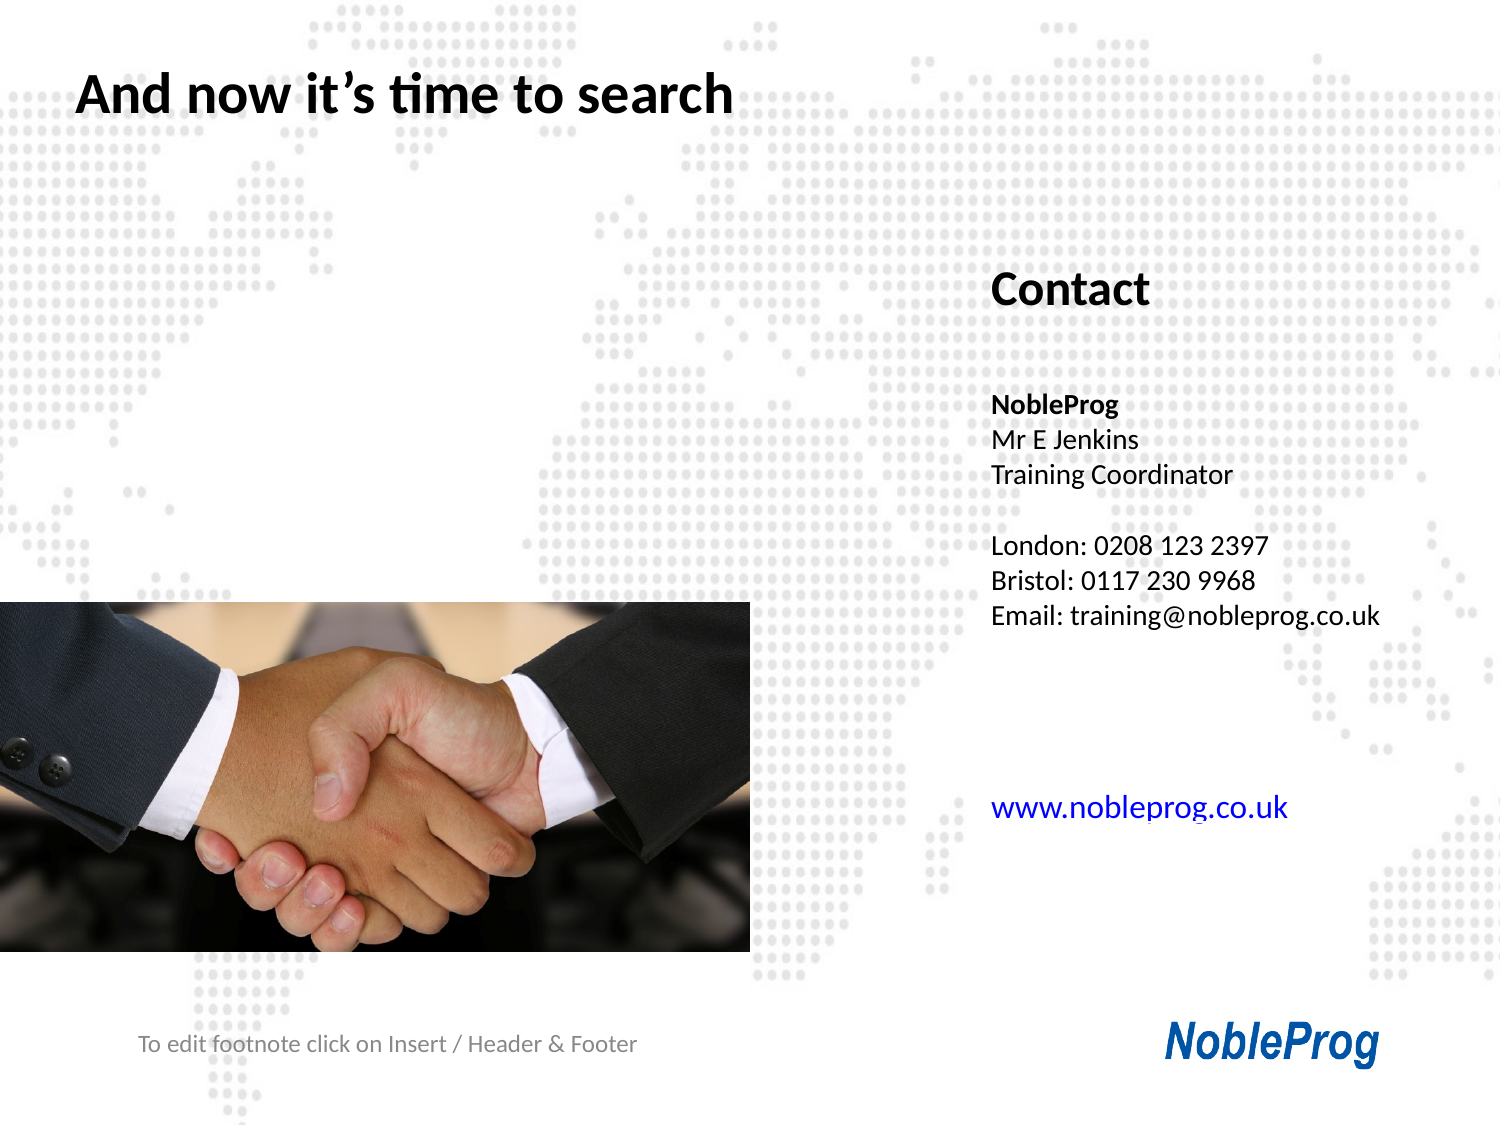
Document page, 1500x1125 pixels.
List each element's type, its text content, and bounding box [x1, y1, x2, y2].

picture [0, 0, 1500, 1125]
text_box To edit footnote click on Insert / Header & Footer [138, 1027, 1157, 1058]
text_box And now it’s time to search [75, 55, 1425, 127]
text_box NobleProg Mr E Jenkins Training Coordinator [991, 385, 1425, 492]
text_box Contact [991, 255, 1425, 361]
text_box London: 0208 123 2397 Bristol: 0117 230 9968 Email: training@nobleprog.co.uk [991, 526, 1425, 633]
text_box www.nobleprog.co.uk [991, 785, 1425, 826]
